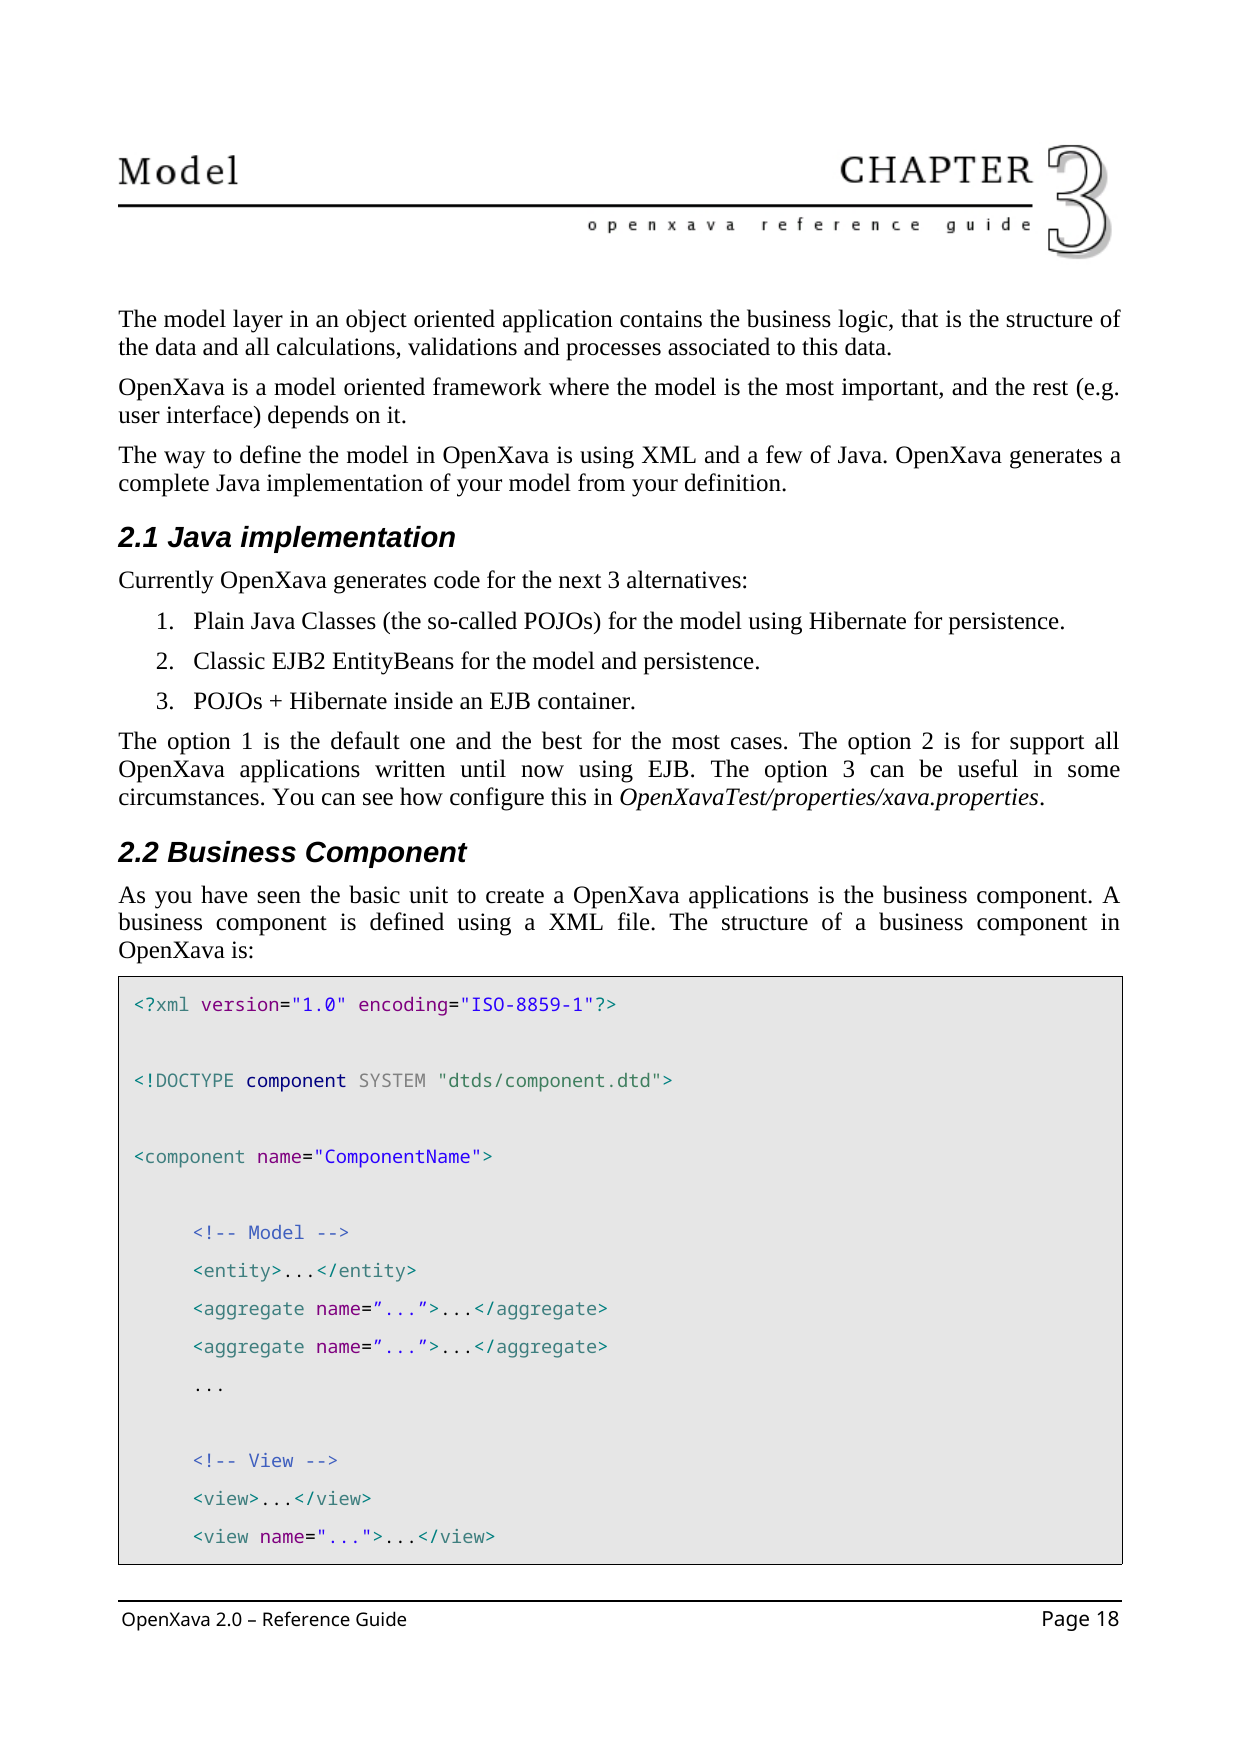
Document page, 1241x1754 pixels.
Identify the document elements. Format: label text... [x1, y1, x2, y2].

subtitle Business Component [118, 836, 1122, 868]
text As you have seen the basic unit to create a OpenXava applications is the business component. A business component is defined using a XML file. The structure of a business component in OpenXava is: [118, 881, 1122, 964]
subtitle Java implementation [118, 521, 1122, 554]
text Currently OpenXava generates code for the next 3 alternatives: [118, 567, 1122, 594]
list Plain Java Classes (the so-called POJOs) for the model using Hibernate for persistence. [156, 607, 1122, 634]
text The way to define the model in OpenXava is using XML and a few of Java. OpenXava generates a complete Java implementation of your model from your definition. [118, 441, 1122, 496]
text The model layer in an object oriented application contains the business logic, that is the structure of the data and all calculations, validations and processes associated to this data. [118, 305, 1122, 361]
text <?xml version="1.0" encoding="ISO-8859-1"?> [119, 977, 1122, 1014]
text ... [119, 1357, 1122, 1395]
text The option 1 is the default one and the best for the most cases. The option 2 is for support all OpenXava applications written until now using EJB. The option 3 can be useful in some circumstances. You can see how configure this in OpenXavaTest/properties/xava.properties. [118, 727, 1122, 811]
text <view name="...">...</view> [119, 1509, 1122, 1564]
list POJOs + Hibernate inside an EJB container. [156, 687, 1122, 715]
text <aggregate name=”...”>...</aggregate> [119, 1319, 1122, 1357]
text OpenXava is a model oriented framework where the model is the most important, and the rest (e.g. user interface) depends on it. [118, 373, 1122, 428]
text <!DOCTYPE component SYSTEM "dtds/component.dtd"> [119, 1052, 1122, 1091]
text <component name="ComponentName"> [119, 1128, 1122, 1167]
text <!-- View --> [119, 1433, 1122, 1471]
text <aggregate name=”...”>...</aggregate> [119, 1281, 1122, 1319]
subtitle Model [118, 288, 1122, 293]
list Classic EJB2 EntityBeans for the model and persistence. [156, 647, 1122, 675]
picture [118, 118, 1122, 288]
text <view>...</view> [119, 1471, 1122, 1509]
text <entity>...</entity> [119, 1243, 1122, 1281]
text <!-- Model --> [119, 1204, 1122, 1243]
